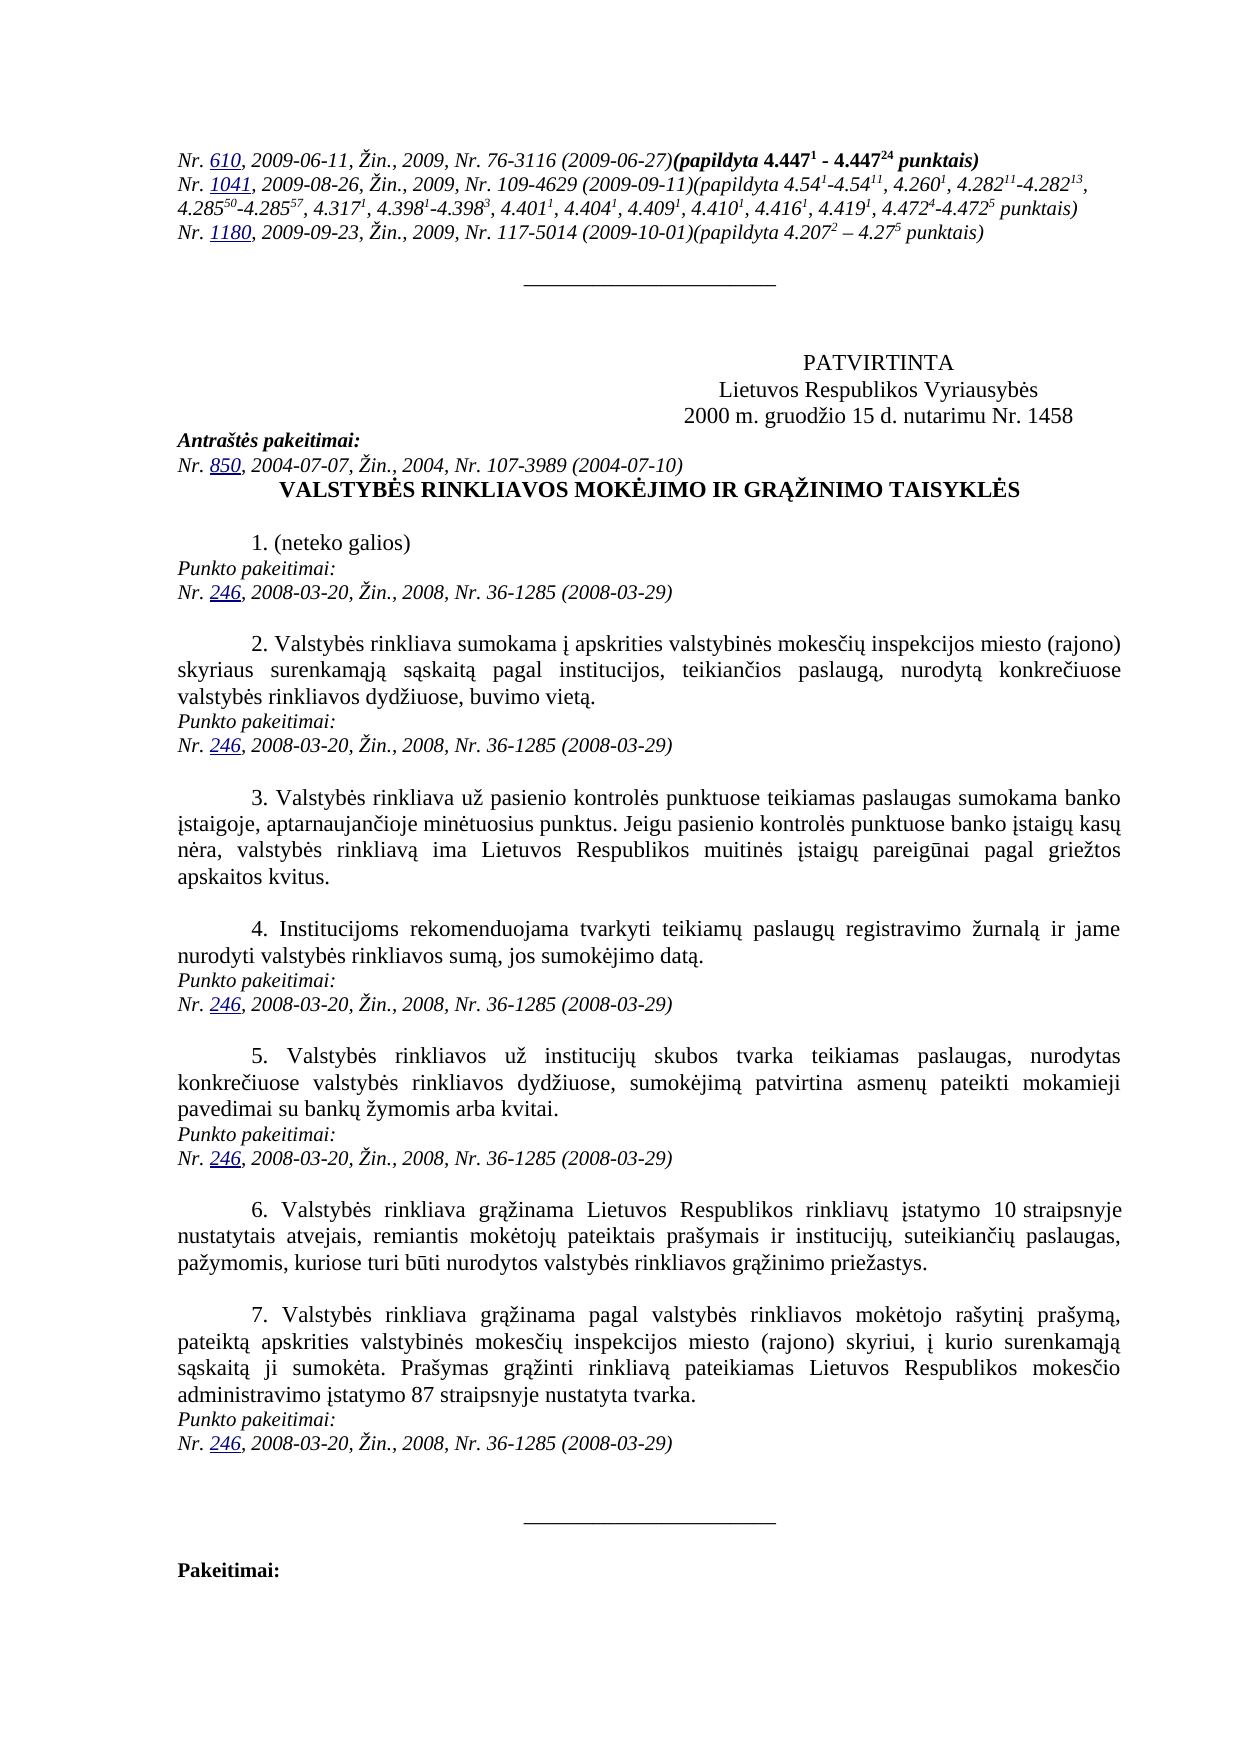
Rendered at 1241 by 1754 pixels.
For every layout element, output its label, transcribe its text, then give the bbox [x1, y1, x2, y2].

text Punkto pakeitimai: [177, 1407, 1122, 1431]
text 7. Valstybės rinkliava grąžinama pagal valstybės rinkliavos mokėtojo rašytinį prašymą, pateiktą apskrities valstybinės mokesčių inspekcijos miesto (rajono) skyriui, į kurio surenkamąją sąskaitą ji sumokėta. Prašymas grąžinti rinkliavą pateikiamas Lietuvos Respublikos mokesčio administravimo įstatymo 87 straipsnyje nustatyta tvarka. [177, 1302, 1122, 1407]
text 4. Institucijoms rekomenduojama tvarkyti teikiamų paslaugų registravimo žurnalą ir jame nurodyti valstybės rinkliavos sumą, jos sumokėjimo datą. [177, 915, 1122, 968]
text 5. Valstybės rinkliavos už institucijų skubos tvarka teikiamas paslaugas, nurodytas konkrečiuose valstybės rinkliavos dydžiuose, sumokėjimą patvirtina asmenų pateikti mokamieji pavedimai su bankų žymomis arba kvitai. [177, 1043, 1122, 1122]
text Nr. 246, 2008-03-20, Žin., 2008, Nr. 36-1285 (2008-03-29) [177, 733, 1122, 757]
text –––––––––––––––––––––– [177, 1508, 1122, 1534]
text 3. Valstybės rinkliava už pasienio kontrolės punktuose teikiamas paslaugas sumokama banko įstaigoje, aptarnaujančioje minėtuosius punktus. Jeigu pasienio kontrolės punktuose banko įstaigų kasų nėra, valstybės rinkliavą ima Lietuvos Respublikos muitinės įstaigų pareigūnai pagal griežtos apskaitos kvitus. [177, 784, 1122, 889]
text Nr. 246, 2008-03-20, Žin., 2008, Nr. 36-1285 (2008-03-29) [177, 580, 1122, 604]
text Nr. 610, 2009-06-11, Žin., 2009, Nr. 76-3116 (2009-06-27)(papildyta 4.4471 - 4.44724 punktais) [177, 148, 1122, 172]
text VALSTYBĖS RINKLIAVOS MOKĖJIMO IR GRĄŽINIMO TAISYKLĖS [177, 477, 1122, 503]
text Patvirtinta [635, 349, 1122, 376]
text Antraštės pakeitimai: [177, 428, 1122, 452]
text 6. Valstybės rinkliava grąžinama Lietuvos Respublikos rinkliavų įstatymo 10 straipsnyje nustatytais atvejais, remiantis mokėtojų pateiktais prašymais ir institucijų, suteikiančių paslaugas, pažymomis, kuriose turi būti nurodytos valstybės rinkliavos grąžinimo priežastys. [177, 1196, 1122, 1275]
text Punkto pakeitimai: [177, 556, 1122, 580]
text Punkto pakeitimai: [177, 968, 1122, 992]
text 1. (neteko galios) [177, 529, 1122, 556]
text 2. Valstybės rinkliava sumokama į apskrities valstybinės mokesčių inspekcijos miesto (rajono) skyriaus surenkamąją sąskaitą pagal institucijos, teikiančios paslaugą, nurodytą konkrečiuose valstybės rinkliavos dydžiuose, buvimo vietą. [177, 630, 1122, 709]
text Punkto pakeitimai: [177, 1122, 1122, 1146]
text Nr. 246, 2008-03-20, Žin., 2008, Nr. 36-1285 (2008-03-29) [177, 1431, 1122, 1455]
text Punkto pakeitimai: [177, 709, 1122, 733]
text Nr. 246, 2008-03-20, Žin., 2008, Nr. 36-1285 (2008-03-29) [177, 992, 1122, 1016]
text Nr. 246, 2008-03-20, Žin., 2008, Nr. 36-1285 (2008-03-29) [177, 1146, 1122, 1170]
text Nr. 1041, 2009-08-26, Žin., 2009, Nr. 109-4629 (2009-09-11)(papildyta 4.541-4.5411, 4.2601, 4.28211-4.28213, 4.28550-4.28557, 4.3171, 4.3981-4.3983, 4.4011, 4.4041, 4.4091, 4.4101, 4.4161, 4.4191, 4.4724-4.4725 punktais) [177, 172, 1122, 220]
text Nr. 850, 2004-07-07, Žin., 2004, Nr. 107-3989 (2004-07-10) [177, 452, 1122, 477]
text –––––––––––––––––––––– [177, 270, 1122, 297]
text Lietuvos Respublikos Vyriausybės 2000 m. gruodžio 15 d. nutarimu Nr. 1458 [635, 376, 1122, 428]
text Pakeitimai: [177, 1558, 1122, 1582]
text Nr. 1180, 2009-09-23, Žin., 2009, Nr. 117-5014 (2009-10-01)(papildyta 4.2072 – 4.275 punktais) [177, 220, 1122, 244]
